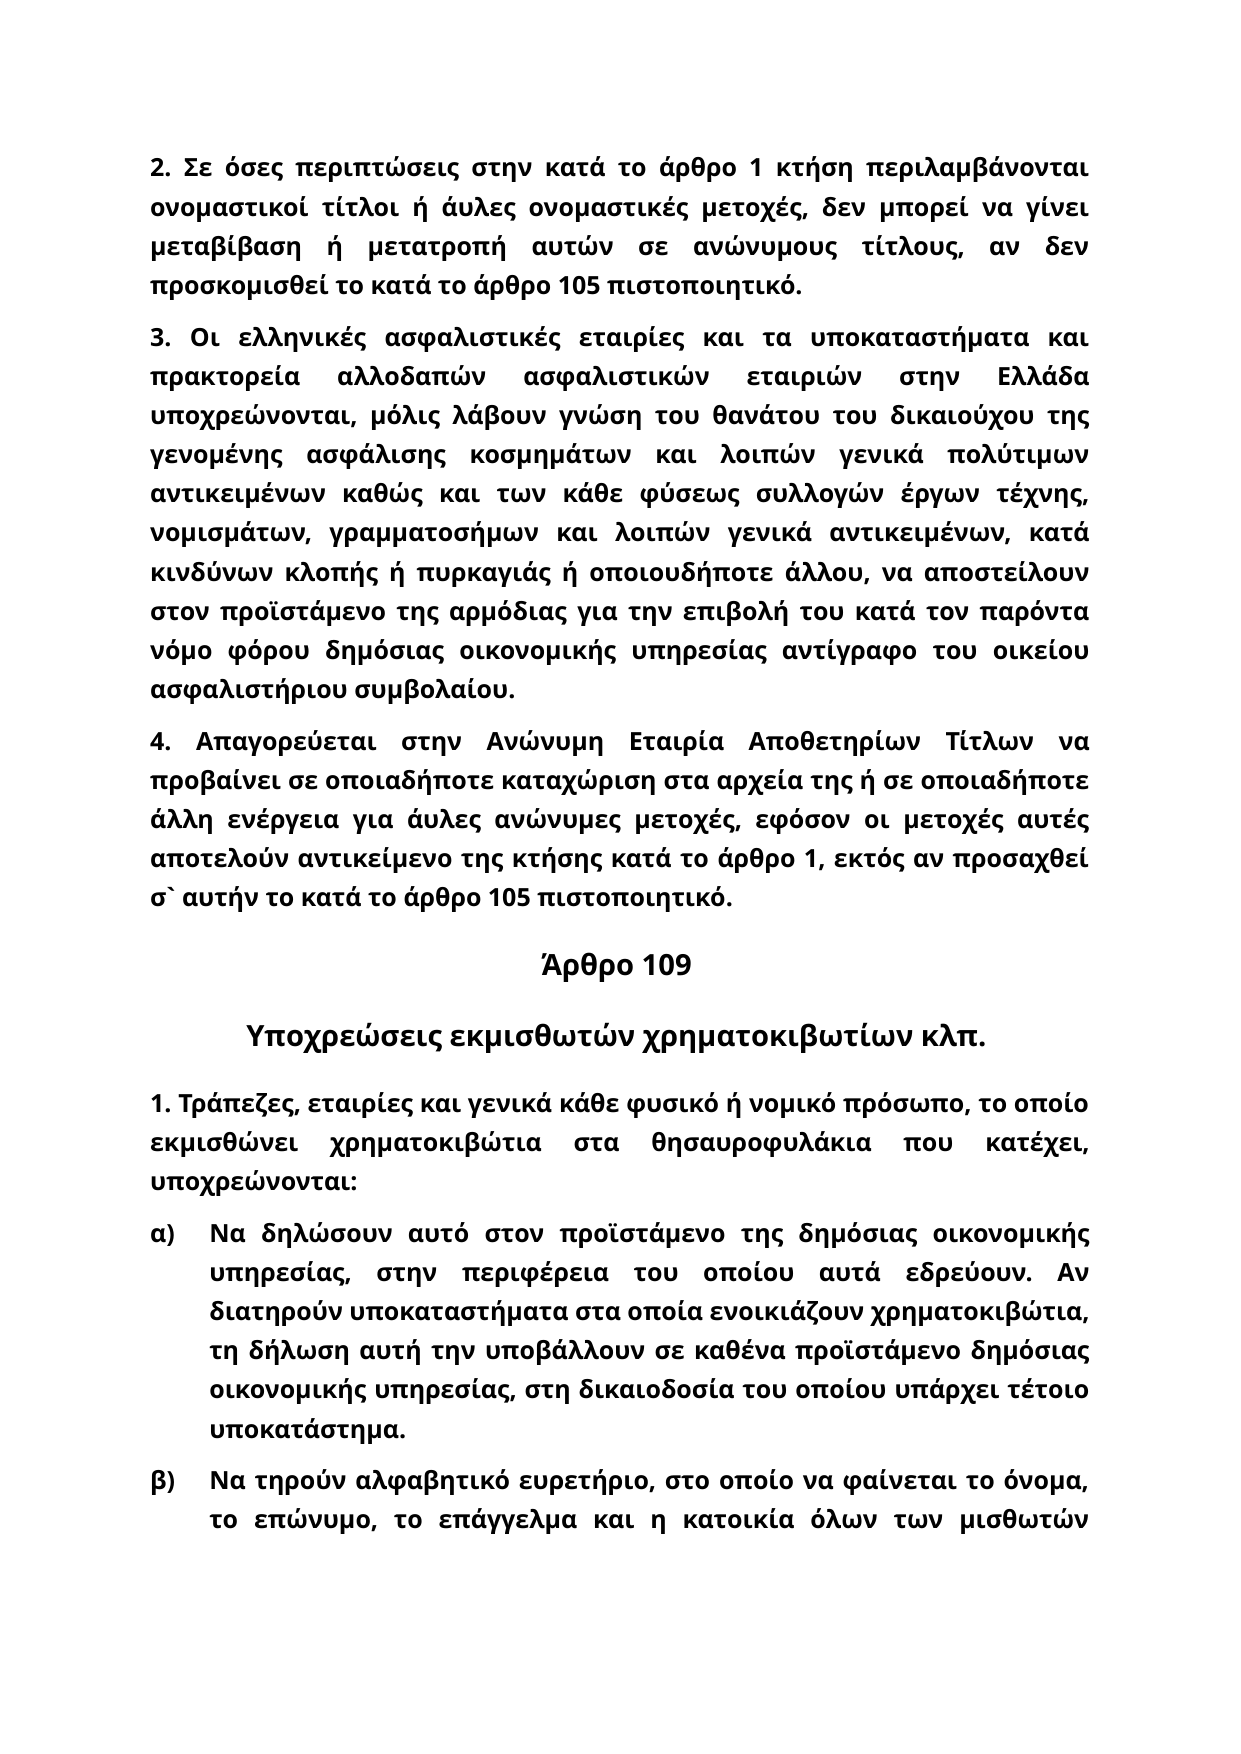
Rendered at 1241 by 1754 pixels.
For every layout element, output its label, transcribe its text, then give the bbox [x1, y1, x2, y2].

list β) Να τηρούν αλφαβητικό ευρετήριο, στο οποίο να φαίνεται το όνομα, το επώνυμο, το επάγγελμα και η κατοικία όλων των μισθωτών [150, 1463, 1090, 1536]
text 2. Σε όσες περιπτώσεις στην κατά το άρθρο 1 κτήση περιλαμβάνονται ονομαστικοί τίτλοι ή άυλες ονομαστικές μετοχές, δεν μπορεί να γίνει μεταβίβαση ή μετατροπή αυτών σε ανώνυμους τίτλους, αν δεν προσκομισθεί το κατά το άρθρο 105 πιστοποιητικό. [150, 150, 1090, 302]
text 1. Τράπεζες, εταιρίες και γενικά κάθε φυσικό ή νομικό πρόσωπο, το οποίο εκμισθώνει χρηματοκιβώτια στα θησαυροφυλάκια που κατέχει, υποχρεώνονται: [150, 1085, 1090, 1198]
text 3. Οι ελληνικές ασφαλιστικές εταιρίες και τα υποκαταστήματα και πρακτορεία αλλοδαπών ασφαλιστικών εταιριών στην Ελλάδα υποχρεώνονται, μόλις λάβουν γνώση του θανάτου του δικαιούχου της γενομένης ασφάλισης κοσμημάτων και λοιπών γενικά πολύτιμων αντικειμένων καθώς και των κάθε φύσεως συλλογών έργων τέχνης, νομισμάτων, γραμματοσήμων και λοιπών γενικά αντικειμένων, κατά κινδύνων κλοπής ή πυρκαγιάς ή οποιουδήποτε άλλου, να αποστείλουν στον προϊστάμενο της αρμόδιας για την επιβολή του κατά τον παρόντα νόμο φόρου δημόσιας οικονομικής υπηρεσίας αντίγραφο του οικείου ασφαλιστήριου συμβολαίου. [150, 319, 1090, 706]
subtitle Υποχρεώσεις εκμισθωτών χρηματοκιβωτίων κλπ. [150, 1015, 1090, 1054]
subtitle Άρθρο 109 [150, 944, 1090, 984]
list α) Να δηλώσουν αυτό στον προϊστάμενο της δημόσιας οικονομικής υπηρεσίας, στην περιφέρεια του οποίου αυτά εδρεύουν. Αν διατηρούν υποκαταστήματα στα οποία ενοικιάζουν χρηματοκιβώτια, τη δήλωση αυτή την υποβάλλουν σε καθένα προϊστάμενο δημόσιας οικονομικής υπηρεσίας, στη δικαιοδοσία του οποίου υπάρχει τέτοιο υποκατάστημα. [150, 1215, 1090, 1445]
text 4. Απαγορεύεται στην Ανώνυμη Εταιρία Αποθετηρίων Τίτλων να προβαίνει σε οποιαδήποτε καταχώριση στα αρχεία της ή σε οποιαδήποτε άλλη ενέργεια για άυλες ανώνυμες μετοχές, εφόσον οι μετοχές αυτές αποτελούν αντικείμενο της κτήσης κατά το άρθρο 1, εκτός αν προσαχθεί σ` αυτήν το κατά το άρθρο 105 πιστοποιητικό. [150, 723, 1090, 914]
